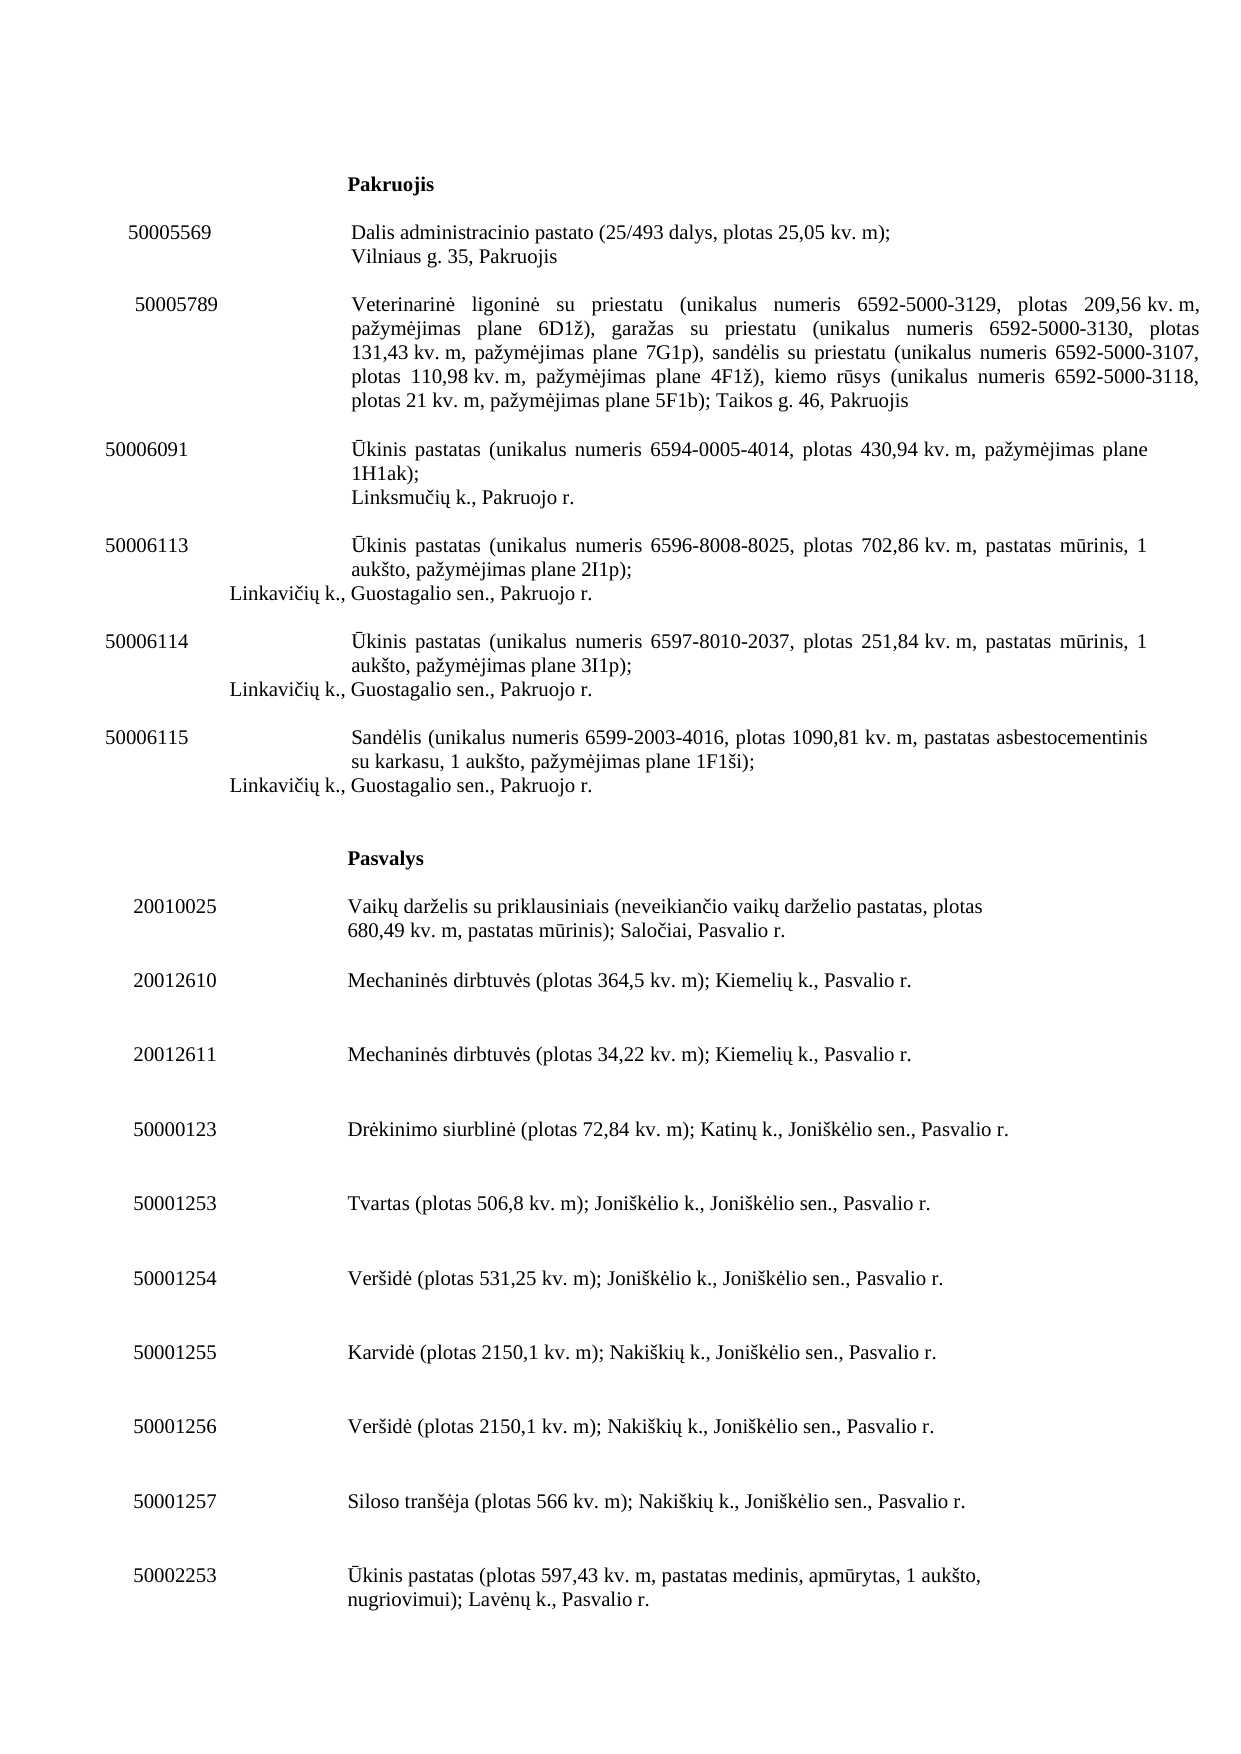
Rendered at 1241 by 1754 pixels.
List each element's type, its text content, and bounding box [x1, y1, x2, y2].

table_cell [1149, 196, 1159, 220]
table_cell [101, 1539, 117, 1563]
table_cell [1140, 1489, 1149, 1539]
table_cell [1097, 1043, 1140, 1093]
table_cell [1092, 1414, 1097, 1464]
table_cell Mechaninės dirbtuvės (plotas 34,22 kv. m); Kiemelių k., Pasvalio r. [336, 1043, 1022, 1093]
table_cell [1190, 1563, 1211, 1613]
table_cell [1159, 894, 1190, 944]
table_cell [1067, 1489, 1092, 1539]
table_cell [1149, 1266, 1159, 1316]
table_cell [1190, 1266, 1211, 1316]
table_cell [1067, 1340, 1092, 1390]
table_cell [1190, 533, 1211, 629]
table_cell Tvartas (plotas 506,8 kv. m); Joniškėlio k., Joniškėlio sen., Pasvalio r. [336, 1191, 1022, 1241]
table_cell [1190, 1043, 1211, 1093]
table_cell [1140, 1414, 1149, 1464]
table_cell 50000123 [117, 1117, 336, 1167]
table_cell [101, 1043, 117, 1093]
table_cell [1190, 1191, 1211, 1241]
table_cell [117, 1539, 1149, 1563]
table_cell [1190, 220, 1211, 292]
table_cell [1022, 894, 1067, 944]
table_cell [1159, 196, 1190, 220]
table_cell [1190, 1613, 1211, 1637]
table_cell [1190, 1117, 1211, 1167]
table_cell 50001256 [117, 1414, 336, 1464]
table_cell [117, 944, 1149, 968]
table_cell [101, 1465, 117, 1489]
table_cell [1092, 1191, 1097, 1241]
table_cell [1159, 725, 1190, 821]
table_cell [1190, 821, 1211, 846]
table_cell [101, 1018, 117, 1042]
table_cell [1092, 968, 1097, 1018]
table_cell [1149, 870, 1159, 894]
table_cell [117, 821, 1149, 846]
table_cell [1022, 1340, 1067, 1390]
table_cell [1159, 846, 1190, 869]
table_cell [1159, 533, 1190, 629]
table_cell [101, 1241, 117, 1266]
table_cell [1190, 1316, 1211, 1340]
table_cell [1190, 436, 1211, 533]
table_cell [1067, 1563, 1092, 1613]
table_cell [1022, 968, 1067, 1018]
table_cell [1067, 1117, 1092, 1167]
table_cell 50001255 [117, 1340, 336, 1390]
table_cell [1092, 1340, 1097, 1390]
table_cell Mechaninės dirbtuvės (plotas 364,5 kv. m); Kiemelių k., Pasvalio r. [336, 968, 1022, 1018]
table_cell Vaikų darželis su priklausiniais (neveikiančio vaikų darželio pastatas, plotas 680,49 kv. m, pastatas mūrinis); Saločiai, Pasvalio r. [336, 894, 1022, 944]
table_cell [1149, 1043, 1159, 1093]
table_cell [1190, 1414, 1211, 1464]
table_cell Drėkinimo siurblinė (plotas 72,84 kv. m); Katinų k., Joniškėlio sen., Pasvalio r. [336, 1117, 1022, 1167]
table_cell [117, 1613, 1149, 1637]
table_cell [1190, 846, 1211, 869]
table_cell [1159, 1316, 1190, 1340]
table_cell [1149, 846, 1159, 869]
table_cell [1097, 968, 1140, 1018]
table_cell [1190, 1489, 1211, 1539]
table_cell [1190, 894, 1211, 944]
table_cell [1149, 1563, 1159, 1613]
table_cell [1022, 1043, 1067, 1093]
table_cell [1159, 968, 1190, 1018]
table_cell [117, 846, 336, 869]
table_cell [1149, 1340, 1159, 1390]
table_cell [1190, 1340, 1211, 1390]
table_cell [1092, 1117, 1097, 1167]
table_cell [1097, 1266, 1140, 1316]
table_cell [101, 172, 117, 196]
table_cell [1097, 1117, 1140, 1167]
table_cell [1097, 1489, 1140, 1539]
table_cell [1190, 1539, 1211, 1563]
table_cell [1067, 968, 1092, 1018]
table_cell [1190, 196, 1211, 220]
table_cell [1149, 1117, 1159, 1167]
table_cell [1159, 870, 1190, 894]
table_cell [1159, 1390, 1190, 1414]
table_cell [101, 148, 117, 172]
table_cell [1149, 944, 1159, 968]
table_cell [1159, 1241, 1190, 1266]
table_cell [1190, 1093, 1211, 1117]
table_cell [101, 894, 117, 944]
table_cell 20010025 [117, 894, 336, 944]
table_cell [1092, 1266, 1097, 1316]
table_cell [101, 846, 117, 869]
table_cell [1190, 944, 1211, 968]
table_cell [101, 1613, 117, 1637]
table_cell [101, 968, 117, 1018]
table_cell [1097, 1414, 1140, 1464]
table_cell [1149, 1390, 1159, 1414]
table_cell [117, 1093, 1149, 1117]
table_cell [1159, 1043, 1190, 1093]
table_cell [1159, 1414, 1190, 1464]
table_cell [1159, 1340, 1190, 1390]
table_cell Siloso tranšėja (plotas 566 kv. m); Nakiškių k., Joniškėlio sen., Pasvalio r. [336, 1489, 1022, 1539]
table_cell [1067, 1266, 1092, 1316]
table_cell [1149, 148, 1159, 172]
table_cell [1159, 1018, 1190, 1042]
table_cell Dalis administracinio pastato (25/493 dalys, plotas 25,05 kv. m); Vilniaus g. 35, Pakruojis [336, 220, 1149, 292]
table_cell [1159, 1465, 1190, 1489]
table_cell [1067, 894, 1092, 944]
table_cell [1092, 1043, 1097, 1093]
table_cell [1149, 1465, 1159, 1489]
table_cell [117, 1018, 1149, 1042]
table_cell Karvidė (plotas 2150,1 kv. m); Nakiškių k., Joniškėlio sen., Pasvalio r. [336, 1340, 1022, 1390]
table_cell [1149, 1613, 1159, 1637]
table_cell [1190, 1390, 1211, 1414]
table_cell 20012610 [117, 968, 336, 1018]
table_cell [1149, 968, 1159, 1018]
table_cell [101, 1489, 117, 1539]
table_cell [1159, 1167, 1190, 1191]
table_cell [1097, 894, 1140, 944]
table_cell [1097, 1191, 1140, 1241]
table_cell [101, 1117, 117, 1167]
table_cell [1022, 1489, 1067, 1539]
table_cell [101, 1191, 117, 1241]
table_cell [101, 220, 117, 292]
table_cell [1159, 1117, 1190, 1167]
table_cell [1140, 1191, 1149, 1241]
table_cell [1097, 1563, 1140, 1613]
table_cell Ūkinis pastatas (plotas 597,43 kv. m, pastatas medinis, apmūrytas, 1 aukšto, nugriovimui); Lavėnų k., Pasvalio r. [336, 1563, 1022, 1613]
table_cell [1140, 1117, 1149, 1167]
table_cell [1022, 1563, 1067, 1613]
table_cell [101, 1340, 117, 1390]
table_cell [117, 1316, 1149, 1340]
table_cell [1159, 220, 1190, 292]
table_cell [1190, 629, 1211, 725]
table_cell [1092, 894, 1097, 944]
table_cell [1159, 944, 1190, 968]
table_cell [101, 1316, 117, 1340]
table_cell Pasvalys [336, 846, 1149, 869]
table_cell [1022, 1266, 1067, 1316]
table_cell [1149, 1489, 1159, 1539]
table_cell [1140, 968, 1149, 1018]
table_cell [101, 1167, 117, 1191]
table_cell [101, 944, 117, 968]
table_cell [1022, 1191, 1067, 1241]
table_cell [117, 196, 336, 220]
table_cell [117, 1167, 1149, 1191]
table_cell [117, 1465, 1149, 1489]
table_cell [1067, 1191, 1092, 1241]
table_cell [1149, 1316, 1159, 1340]
table_cell [1159, 172, 1190, 196]
table_cell [101, 1093, 117, 1117]
table_cell [101, 196, 117, 220]
table_cell [101, 1266, 117, 1316]
table_cell [1190, 172, 1211, 196]
table_cell [101, 870, 117, 894]
table_cell 50006091 Ūkinis pastatas (unikalus numeris 6594-0005-4014, plotas 430,94 kv. m, pažymėjimas plane 1H1ak); Linksmučių k., Pakruojo r. [101, 436, 1159, 533]
table_cell [1159, 629, 1190, 725]
table_cell [1140, 1563, 1149, 1613]
table_cell [1022, 1414, 1067, 1464]
table_cell [1097, 1340, 1140, 1390]
table_cell 50005789 Veterinarinė ligoninė su priestatu (unikalus numeris 6592-5000-3129, plotas 209,56 kv. m, pažymėjimas plane 6D1ž), garažas su priestatu (unikalus numeris 6592-5000-3130, plotas 131,43 kv. m, pažymėjimas plane 7G1p), sandėlis su priestatu (unikalus numeris 6592-5000-3107, plotas 110,98 kv. m, pažymėjimas plane 4F1ž), kiemo rūsys (unikalus numeris 6592-5000-3118, plotas 21 kv. m, pažymėjimas plane 5F1b); Taikos g. 46, Pakruojis [101, 292, 1211, 436]
table_cell [117, 1390, 1149, 1414]
table_cell 50006113 Ūkinis pastatas (unikalus numeris 6596-8008-8025, plotas 702,86 kv. m, pastatas mūrinis, 1 aukšto, pažymėjimas plane 2I1p); Linkavičių k., Guostagalio sen., Pakruojo r. [101, 533, 1159, 629]
table_cell [1159, 1539, 1190, 1563]
table_cell [1159, 148, 1190, 172]
table_cell [1140, 1266, 1149, 1316]
table_cell [1149, 1241, 1159, 1266]
table_cell 50001257 [117, 1489, 336, 1539]
table_cell 50005569 [117, 220, 336, 292]
table_cell 50006115 Sandėlis (unikalus numeris 6599-2003-4016, plotas 1090,81 kv. m, pastatas asbestocementinis su karkasu, 1 aukšto, pažymėjimas plane 1F1ši); Linkavičių k., Guostagalio sen., Pakruojo r. [101, 725, 1159, 821]
table_cell [1140, 1043, 1149, 1093]
table_cell [1067, 1043, 1092, 1093]
table_cell [101, 821, 117, 846]
table_cell [1159, 821, 1190, 846]
table_cell [1149, 1191, 1159, 1241]
table_cell [1159, 1266, 1190, 1316]
table_cell [1149, 1093, 1159, 1117]
table_cell [1067, 1414, 1092, 1464]
table_cell 50006114 Ūkinis pastatas (unikalus numeris 6597-8010-2037, plotas 251,84 kv. m, pastatas mūrinis, 1 aukšto, pažymėjimas plane 3I1p); Linkavičių k., Guostagalio sen., Pakruojo r. [101, 629, 1159, 725]
table_cell [1159, 1563, 1190, 1613]
table_cell Veršidė (plotas 531,25 kv. m); Joniškėlio k., Joniškėlio sen., Pasvalio r. [336, 1266, 1022, 1316]
table_cell [1140, 894, 1149, 944]
table_cell [1149, 1539, 1159, 1563]
table_cell [117, 1241, 1149, 1266]
table_cell [101, 1563, 117, 1613]
table_cell [1149, 1018, 1159, 1042]
table_cell 50001254 [117, 1266, 336, 1316]
table_cell [1092, 1563, 1097, 1613]
table_cell [1159, 1489, 1190, 1539]
table_cell [1190, 870, 1211, 894]
table_cell [1140, 1340, 1149, 1390]
table_cell [1159, 436, 1190, 533]
table_cell [1190, 1465, 1211, 1489]
table_cell Veršidė (plotas 2150,1 kv. m); Nakiškių k., Joniškėlio sen., Pasvalio r. [336, 1414, 1022, 1464]
table_cell [1159, 1191, 1190, 1241]
table_cell [1159, 1093, 1190, 1117]
table_cell [1190, 1167, 1211, 1191]
table_cell [1149, 220, 1159, 292]
table_cell [1022, 1117, 1067, 1167]
table_cell [117, 870, 1149, 894]
table_cell 50002253 [117, 1563, 336, 1613]
table_cell Pakruojis [336, 172, 1149, 196]
table_cell [1190, 1241, 1211, 1266]
table_cell [336, 196, 1149, 220]
table_cell 20012611 [117, 1043, 336, 1093]
table_cell [1159, 1613, 1190, 1637]
table_cell [1190, 968, 1211, 1018]
table_cell [101, 1414, 117, 1464]
table_cell [1190, 725, 1211, 821]
table_cell [117, 172, 336, 196]
table_cell [1149, 1167, 1159, 1191]
table_cell [101, 1390, 117, 1414]
table_cell [1190, 148, 1211, 172]
table_cell 50001253 [117, 1191, 336, 1241]
table_cell [1149, 172, 1159, 196]
table_cell [1149, 821, 1159, 846]
table_cell [1092, 1489, 1097, 1539]
table_cell [1149, 894, 1159, 944]
table_cell [1190, 1018, 1211, 1042]
table_cell [117, 148, 1149, 172]
table_cell [1149, 1414, 1159, 1464]
